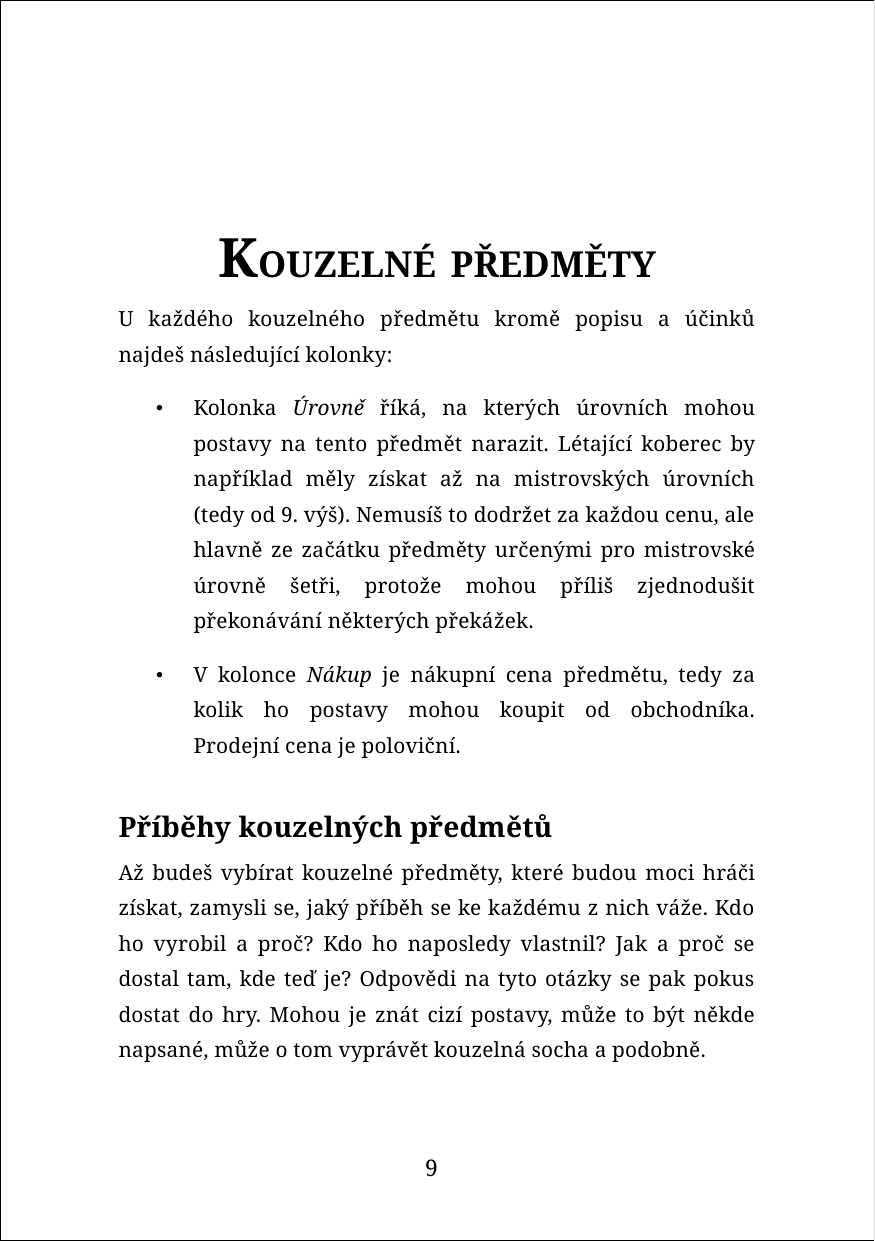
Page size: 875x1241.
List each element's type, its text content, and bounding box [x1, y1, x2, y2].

list V kolonce Nákup je nákupní cena předmětu, tedy za kolik ho postavy mohou koupit od obchodníka. Prodejní cena je poloviční. [156, 660, 756, 759]
list Kolonka Úrovně říká, na kterých úrovních mohou postavy na tento předmět narazit. Létající koberec by například měly získat až na mistrovských úrovních (tedy od 9. výš). Nemusíš to dodržet za každou cenu, ale hlavně ze začátku předměty určenými pro mistrovské úrovně šetři, protože mohou příliš zjednodušit překonávání některých překážek. [156, 393, 756, 635]
text Až budeš vybírat kouzelné předměty, které budou moci hráči získat, zamysli se, jaký příběh se ke každému z nich váže. Kdo ho vyrobil a proč? Kdo ho naposledy vlastnil? Jak a proč se dostal tam, kde teď je? Odpovědi na tyto otázky se pak pokus dostat do hry. Mohou je znát cizí postavy, může to být někde napsané, může o tom vyprávět kouzelná socha a podobně. [118, 858, 756, 1064]
text U každého kouzelného předmětu kromě popisu a účinků najdeš následující kolonky: [118, 304, 756, 368]
subtitle Kouzelné předměty [118, 219, 756, 293]
subtitle Příběhy kouzelných předmětů [118, 808, 756, 846]
